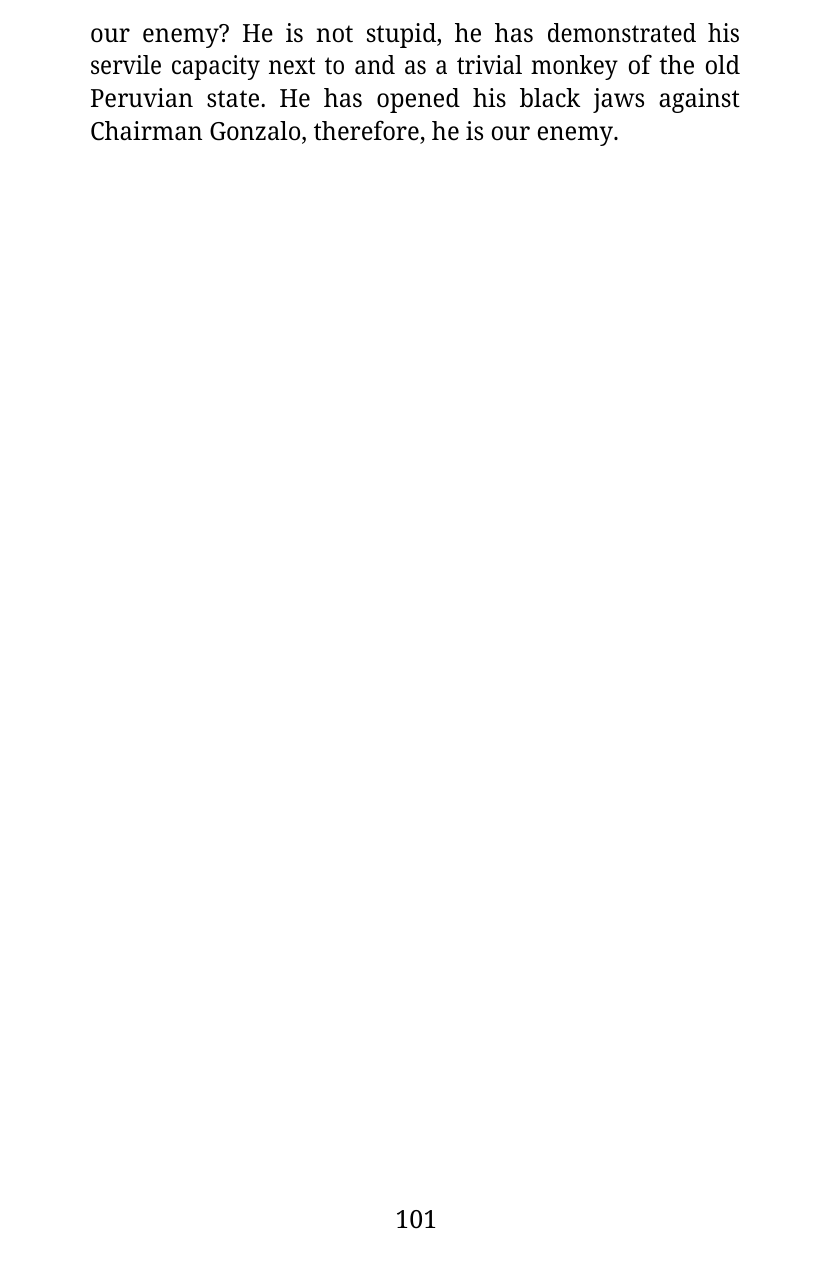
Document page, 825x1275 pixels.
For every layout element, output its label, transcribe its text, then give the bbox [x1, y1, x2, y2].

text our enemy? He is not stupid, he has demonstrated his servile capacity next to and as a trivial monkey of the old Peruvian state. He has opened his black jaws against Chairman Gonzalo, therefore, he is our enemy. [90, 17, 740, 147]
